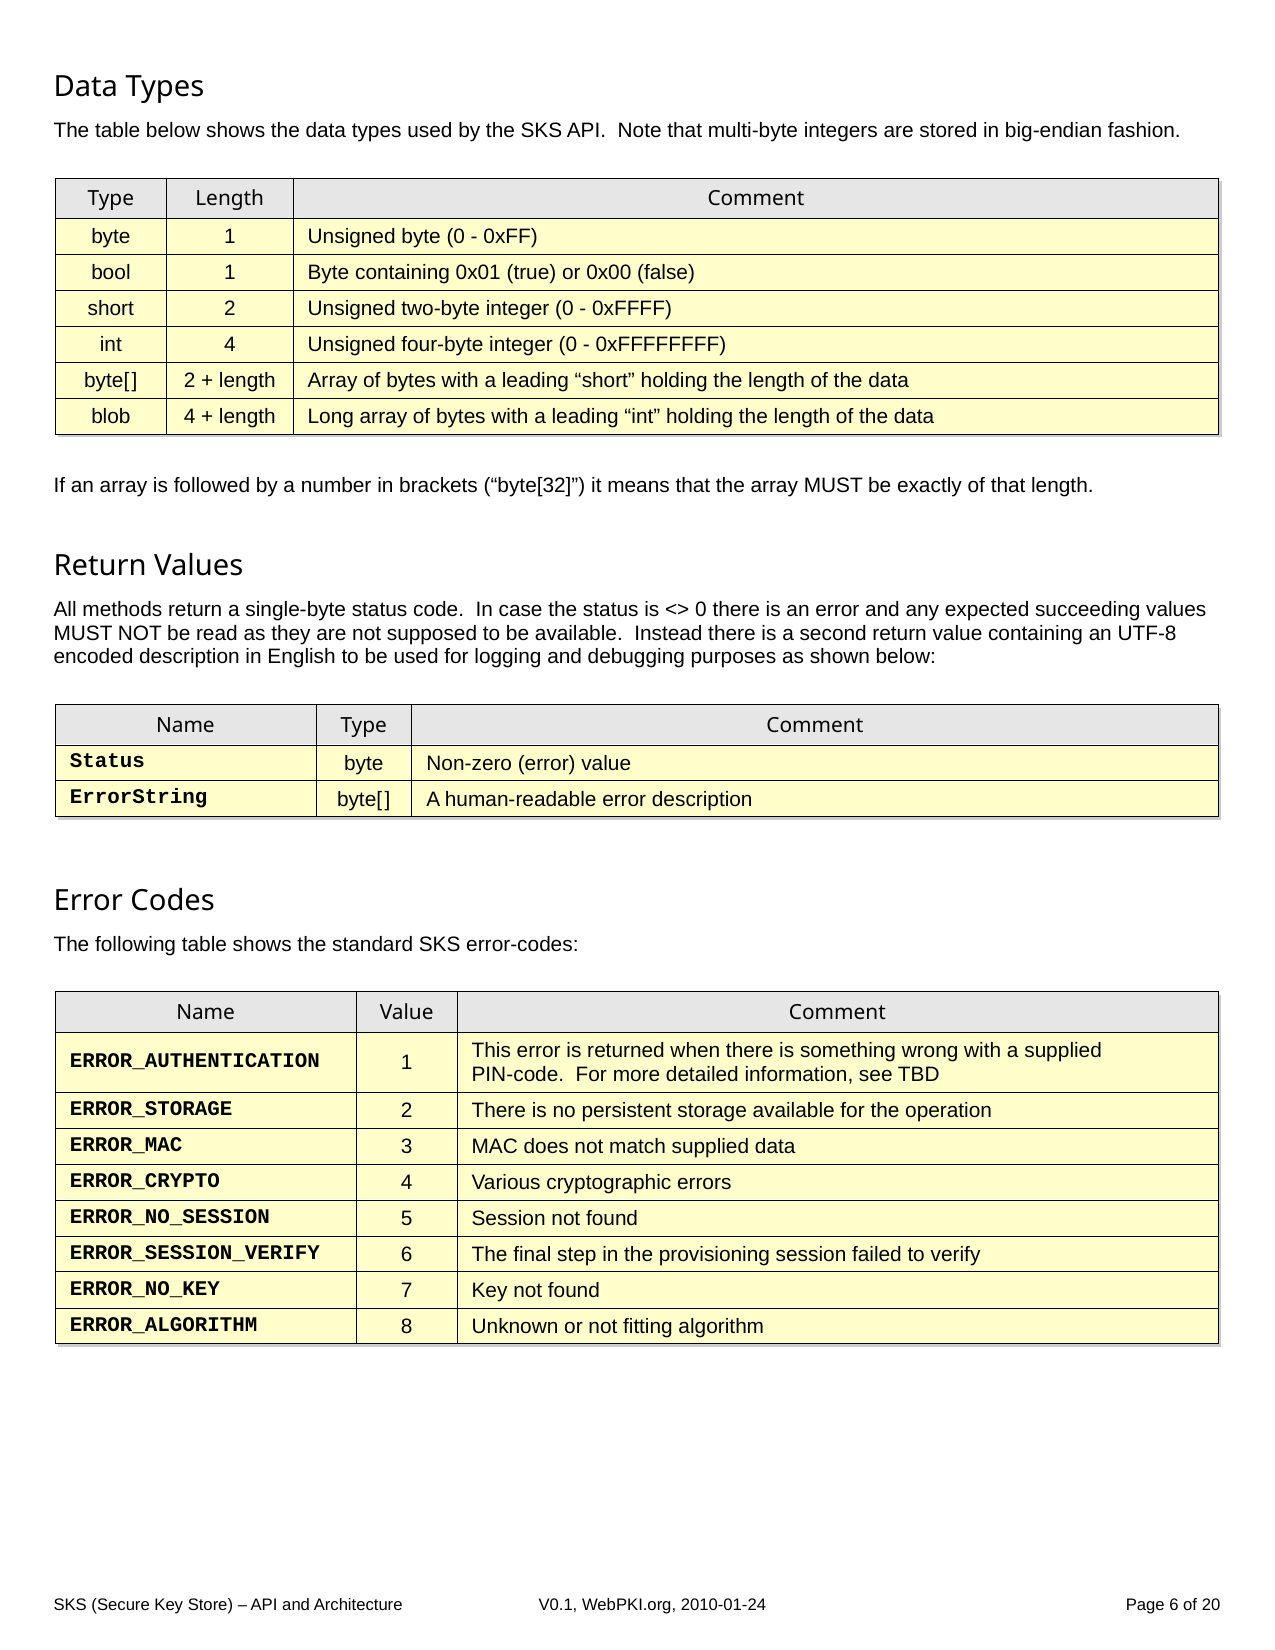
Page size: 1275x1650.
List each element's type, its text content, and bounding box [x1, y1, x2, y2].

text If an array is followed by a number in brackets (“byte[32]”) it means that the array MUST be exactly of that length. [53, 473, 1221, 497]
table_cell ErrorString [56, 781, 316, 816]
subtitle Return Values [53, 544, 1221, 584]
table_cell 8 [357, 1309, 457, 1343]
table_header Type [317, 705, 411, 744]
table_cell This error is returned when there is something wrong with a supplied PIN‑code. For more detailed information, see TBD [458, 1033, 1218, 1092]
table_cell ERROR_STORAGE [56, 1093, 356, 1128]
table_cell Unsigned byte (0 - 0xFF) [294, 219, 1218, 254]
subtitle Error Codes [53, 880, 1221, 919]
table_cell 2 [167, 291, 293, 326]
table_cell short [56, 291, 166, 326]
table_cell 7 [357, 1272, 457, 1307]
table_cell byte [56, 219, 166, 254]
table_cell 1 [167, 255, 293, 290]
table_cell Session not found [458, 1201, 1218, 1236]
table_cell byte [317, 746, 411, 780]
table_cell 4 [167, 327, 293, 362]
table_cell 2 + length [167, 363, 293, 398]
table_header Comment [412, 705, 1218, 744]
table_cell Status [56, 746, 316, 780]
table_header Type [56, 179, 166, 218]
table_cell Non-zero (error) value [412, 746, 1218, 780]
table_cell Unknown or not fitting algorithm [458, 1309, 1218, 1343]
table_cell Long array of bytes with a leading “int” holding the length of the data [294, 399, 1218, 433]
table_cell Key not found [458, 1272, 1218, 1307]
table_cell 4 + length [167, 399, 293, 433]
table_cell blob [56, 399, 166, 433]
table_cell ERROR_NO_KEY [56, 1272, 356, 1307]
table_cell 4 [357, 1165, 457, 1199]
table_cell int [56, 327, 166, 362]
table_cell A human-readable error description [412, 781, 1218, 816]
table_cell 1 [357, 1033, 457, 1092]
table_cell 1 [167, 219, 293, 254]
table_cell 3 [357, 1129, 457, 1164]
table_header Comment [458, 992, 1218, 1032]
table_cell Array of bytes with a leading “short” holding the length of the data [294, 363, 1218, 398]
table_header Name [56, 705, 316, 744]
table_cell ERROR_NO_SESSION [56, 1201, 356, 1236]
table_cell ERROR_AUTHENTICATION [56, 1033, 356, 1092]
subtitle Data Types [53, 66, 1221, 105]
table_cell Various cryptographic errors [458, 1165, 1218, 1199]
table_header Value [357, 992, 457, 1032]
table_cell bool [56, 255, 166, 290]
table_cell 5 [357, 1201, 457, 1236]
table_cell Unsigned two-byte integer (0 - 0xFFFF) [294, 291, 1218, 326]
table_header Length [167, 179, 293, 218]
table_cell byte⁮[ ] [317, 781, 411, 816]
table_cell ERROR_MAC [56, 1129, 356, 1164]
table_cell Unsigned four-byte integer (0 - 0xFFFFFFFF) [294, 327, 1218, 362]
table_cell Byte containing 0x01 (true) or 0x00 (false) [294, 255, 1218, 290]
table_cell 2 [357, 1093, 457, 1128]
table_cell There is no persistent storage available for the operation [458, 1093, 1218, 1128]
table_header Comment [294, 179, 1218, 218]
table_header Name [56, 992, 356, 1032]
table_cell 6 [357, 1237, 457, 1271]
table_cell ERROR_ALGORITHM [56, 1309, 356, 1343]
text The following table shows the standard SKS error-codes: [53, 932, 1221, 980]
table_cell ERROR_CRYPTO [56, 1165, 356, 1199]
text The table below shows the data types used by the SKS API. Note that multi-byte integers are stored in big-endian fashion. [53, 118, 1221, 166]
table_cell MAC does not match supplied data [458, 1129, 1218, 1164]
text All methods return a single-byte status code. In case the status is <> 0 there is an error and any expected succeeding values MUST NOT be read as they are not supposed to be available. Instead there is a second return value containing an UTF-8 encoded description in English to be used for logging and debugging purposes as shown below: [53, 596, 1221, 692]
table_cell The final step in the provisioning session failed to verify [458, 1237, 1218, 1271]
table_cell byte[ ] [56, 363, 166, 398]
table_cell ERROR_SESSION_VERIFY [56, 1237, 356, 1271]
